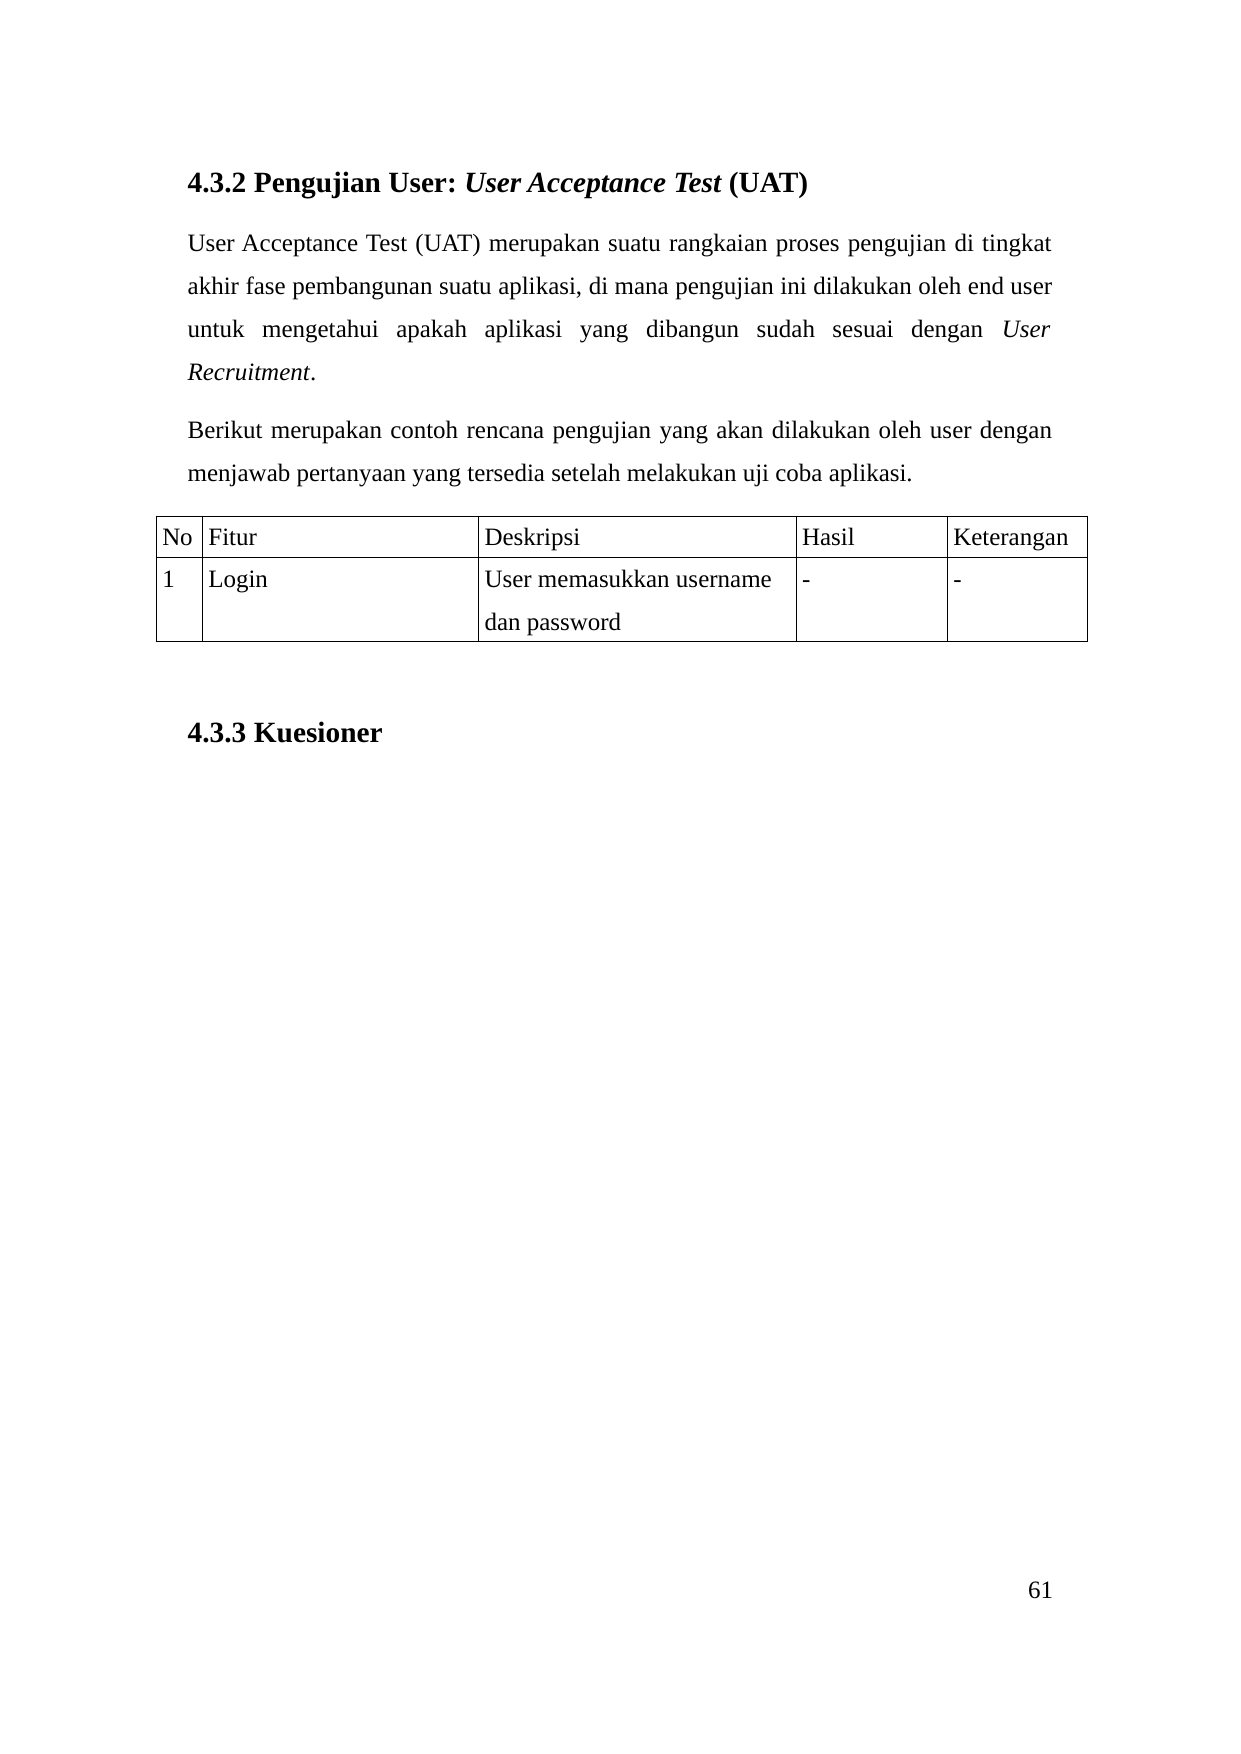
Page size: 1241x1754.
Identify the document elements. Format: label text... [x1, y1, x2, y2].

table_header Deskripsi [479, 517, 796, 557]
text Berikut merupakan contoh rencana pengujian yang akan dilakukan oleh user dengan menjawab pertanyaan yang tersedia setelah melakukan uji coba aplikasi. [187, 415, 1053, 487]
table_cell - [797, 558, 947, 641]
text User Acceptance Test (UAT) merupakan suatu rangkaian proses pengujian di tingkat akhir fase pembangunan suatu aplikasi, di mana pengujian ini dilakukan oleh end user untuk mengetahui apakah aplikasi yang dibangun sudah sesuai dengan User Recruitment. [187, 228, 1053, 386]
subtitle Pengujian User: User Acceptance Test (UAT) [187, 164, 1053, 198]
table_header No [157, 517, 202, 557]
table_cell 1 [157, 558, 202, 641]
table_header Keterangan [948, 517, 1087, 557]
subtitle Kuesioner [187, 714, 1053, 748]
table_cell User memasukkan username dan password [479, 558, 796, 641]
table_header Fitur [203, 517, 478, 557]
table_cell - [948, 558, 1087, 641]
table_header Hasil [797, 517, 947, 557]
table_cell Login [203, 558, 478, 641]
